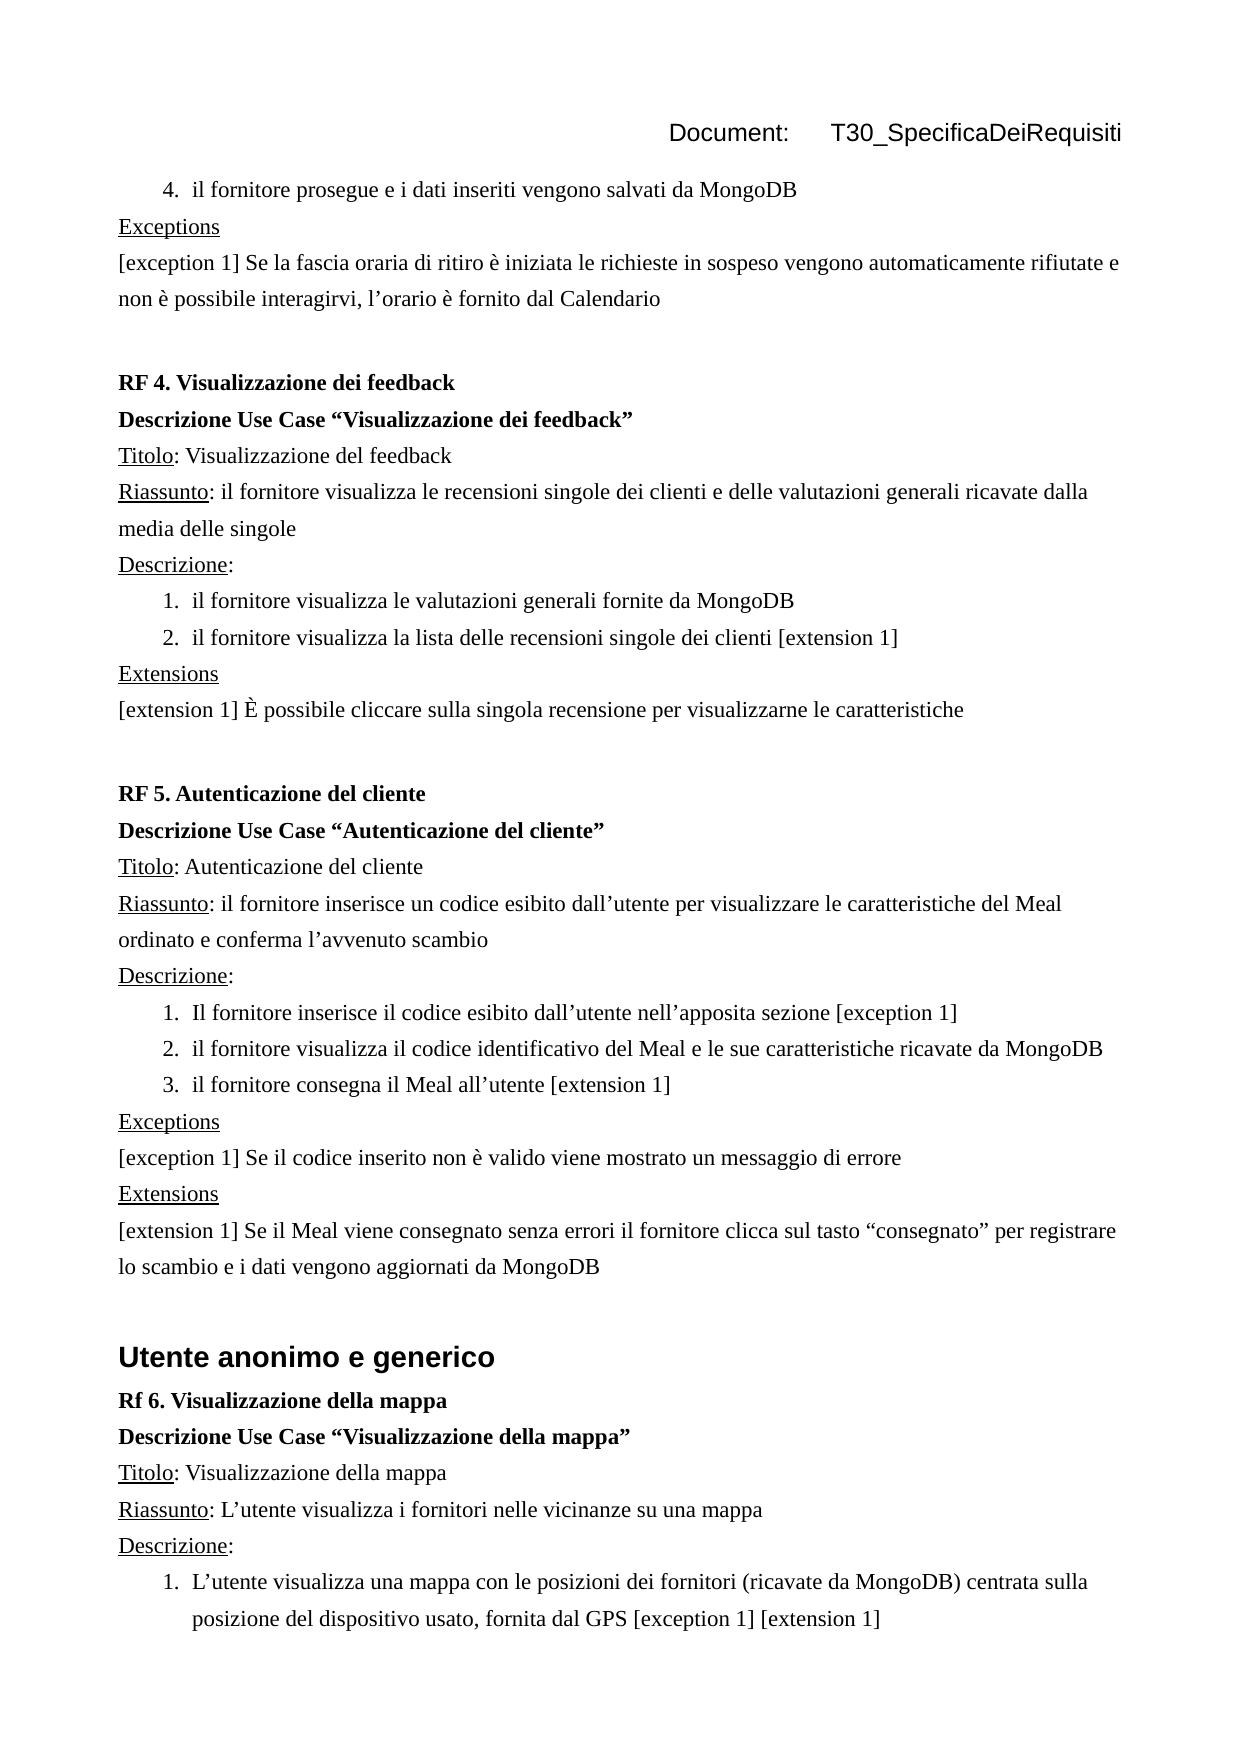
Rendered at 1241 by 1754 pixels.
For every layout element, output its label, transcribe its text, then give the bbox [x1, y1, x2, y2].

list Il fornitore inserisce il codice esibito dall’utente nell’apposita sezione [exception 1] [162, 999, 1122, 1025]
text Exceptions [118, 1108, 1122, 1134]
text Riassunto: L’utente visualizza i fornitori nelle vicinanze su una mappa [118, 1496, 1122, 1522]
text Extensions [118, 1180, 1122, 1207]
text Descrizione Use Case “Visualizzazione della mappa” [118, 1423, 1122, 1449]
list il fornitore visualizza le valutazioni generali fornite da MongoDB [162, 587, 1122, 614]
list il fornitore visualizza il codice identificativo del Meal e le sue caratteristiche ricavate da MongoDB [162, 1035, 1122, 1061]
text Riassunto: il fornitore visualizza le recensioni singole dei clienti e delle valutazioni generali ricavate dalla media delle singole [118, 478, 1122, 541]
text Rf 6. Visualizzazione della mappa [118, 1387, 1122, 1413]
text Titolo: Visualizzazione del feedback [118, 442, 1122, 468]
text Descrizione: [118, 551, 1122, 577]
list il fornitore consegna il Meal all’utente [extension 1] [162, 1071, 1122, 1098]
text [extension 1] Se il Meal viene consegnato senza errori il fornitore clicca sul tasto “consegnato” per registrare lo scambio e i dati vengono aggiornati da MongoDB [118, 1217, 1122, 1279]
text [exception 1] Se il codice inserito non è valido viene mostrato un messaggio di errore [118, 1144, 1122, 1170]
text RF 4. Visualizzazione dei feedback [118, 369, 1122, 396]
text Titolo: Visualizzazione della mappa [118, 1459, 1122, 1486]
text [exception 1] Se la fascia oraria di ritiro è iniziata le richieste in sospeso vengono automaticamente rifiutate e non è possibile interagirvi, l’orario è fornito dal Calendario [118, 249, 1122, 312]
text Riassunto: il fornitore inserisce un codice esibito dall’utente per visualizzare le caratteristiche del Meal ordinato e conferma l’avvenuto scambio [118, 889, 1122, 952]
text Descrizione Use Case “Visualizzazione dei feedback” [118, 406, 1122, 432]
list il fornitore visualizza la lista delle recensioni singole dei clienti [extension 1] [162, 624, 1122, 650]
list il fornitore prosegue e i dati inseriti vengono salvati da MongoDB [162, 176, 1122, 203]
text [extension 1] È possibile cliccare sulla singola recensione per visualizzarne le caratteristiche [118, 697, 1122, 723]
text Descrizione: [118, 1532, 1122, 1558]
subtitle Utente anonimo e generico [118, 1340, 1122, 1374]
list L’utente visualizza una mappa con le posizioni dei fornitori (ricavate da MongoDB) centrata sulla posizione del dispositivo usato, fornita dal GPS [exception 1] [extension 1] [162, 1568, 1122, 1631]
text Exceptions [118, 213, 1122, 239]
text Titolo: Autenticazione del cliente [118, 853, 1122, 879]
text Descrizione Use Case “Autenticazione del cliente” [118, 817, 1122, 843]
text Extensions [118, 660, 1122, 687]
text RF 5. Autenticazione del cliente [118, 781, 1122, 807]
text Descrizione: [118, 962, 1122, 989]
